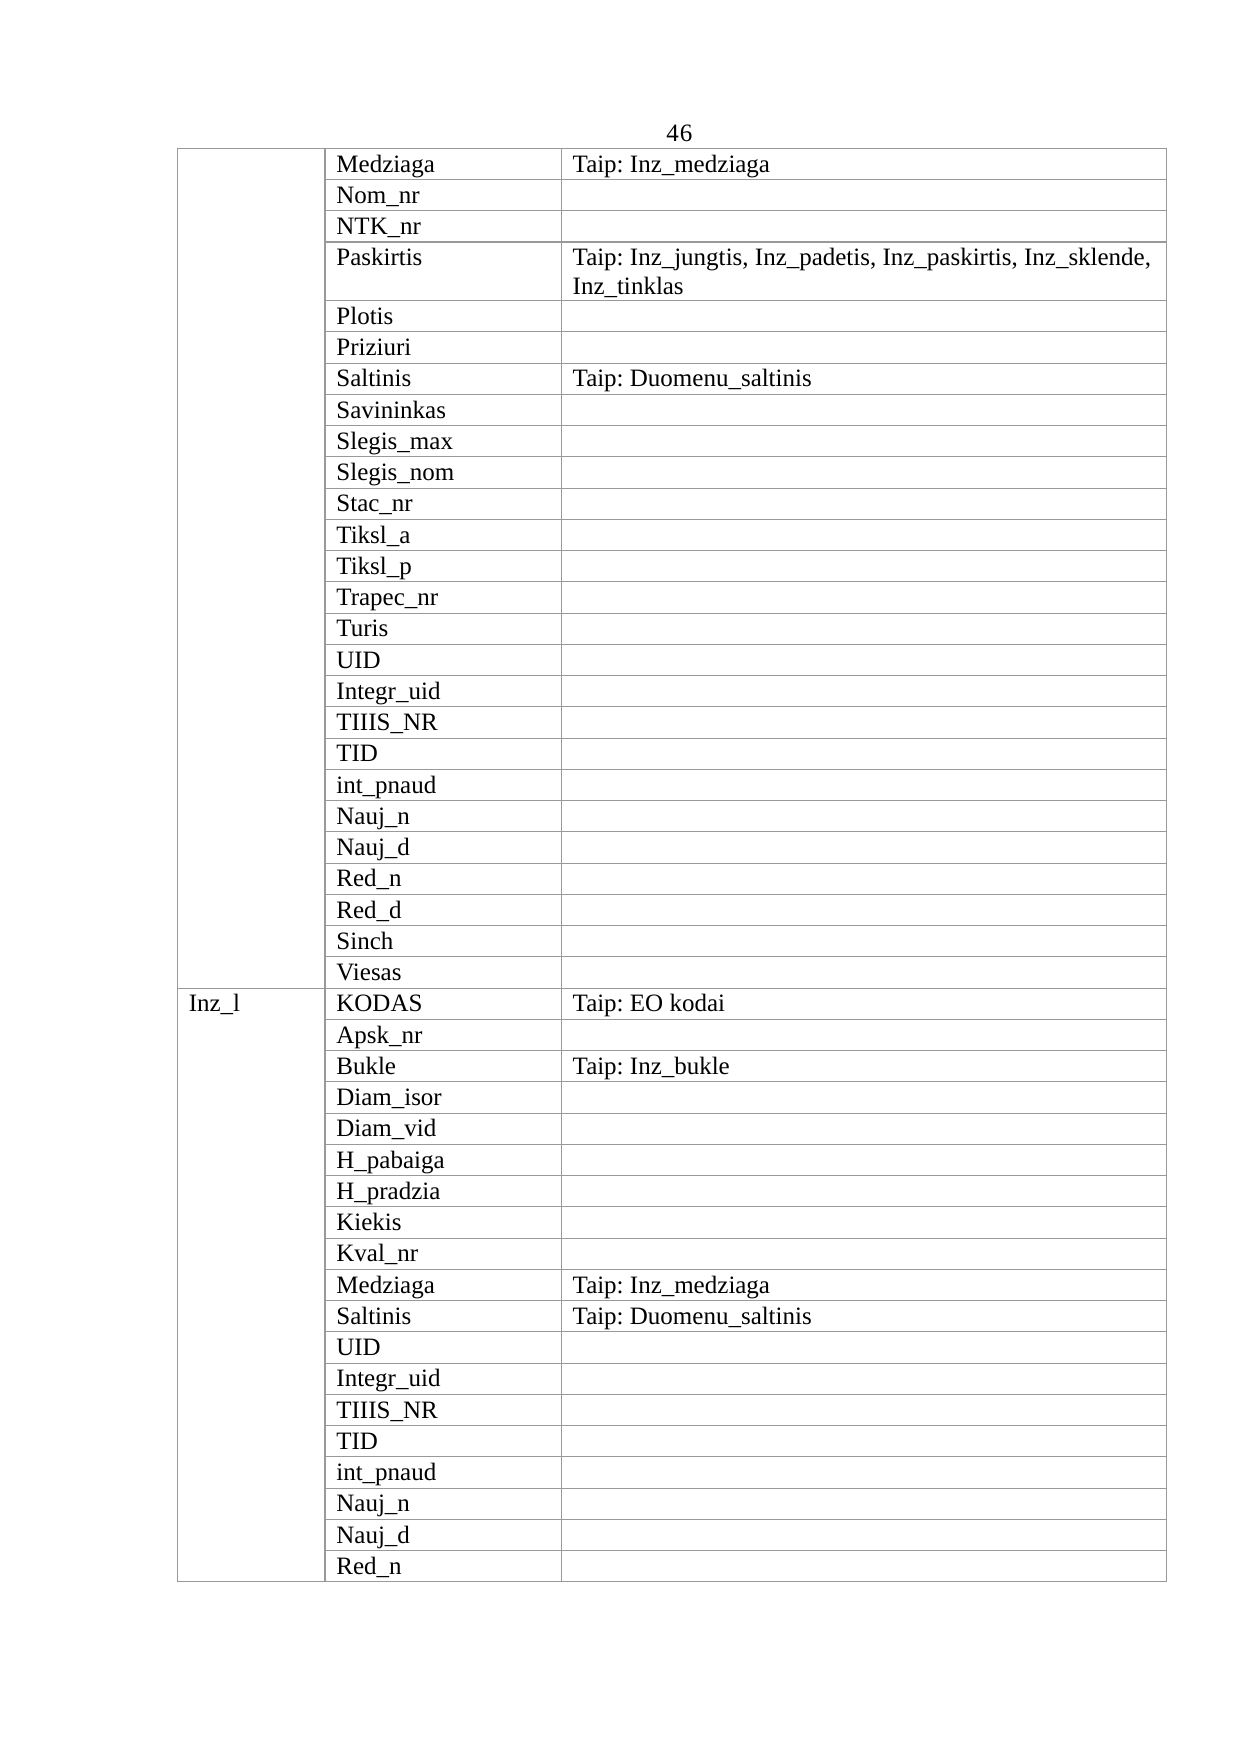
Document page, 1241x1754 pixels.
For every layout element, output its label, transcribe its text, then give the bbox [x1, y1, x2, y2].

table_cell Nom_nr [326, 180, 561, 210]
table_cell [562, 1395, 1166, 1425]
table_cell [562, 739, 1166, 769]
table_cell [562, 707, 1166, 737]
table_cell [562, 832, 1166, 862]
table_cell [562, 211, 1166, 241]
table_cell Diam_isor [326, 1082, 561, 1112]
table_cell [562, 1239, 1166, 1269]
table_cell [562, 332, 1166, 362]
table_cell [562, 1114, 1166, 1144]
table_cell Sinch [326, 926, 561, 956]
table_cell Nauj_n [326, 1489, 561, 1519]
table_cell [562, 926, 1166, 956]
table_cell Apsk_nr [326, 1020, 561, 1050]
table_cell int_pnaud [326, 770, 561, 800]
table_cell [562, 1426, 1166, 1456]
table_cell Tiksl_p [326, 551, 561, 581]
table_cell Integr_uid [326, 676, 561, 706]
table_cell UID [326, 645, 561, 675]
table_cell Viesas [326, 957, 561, 987]
table_cell Kiekis [326, 1207, 561, 1237]
table_cell Taip: EO kodai [562, 989, 1166, 1019]
table_cell Stac_nr [326, 489, 561, 519]
table_cell [562, 489, 1166, 519]
table_cell Medziaga [326, 1270, 561, 1300]
table_cell TID [326, 739, 561, 769]
table_cell [562, 895, 1166, 925]
table_cell Nauj_d [326, 1520, 561, 1550]
table_cell Saltinis [326, 1301, 561, 1331]
table_cell Taip: Inz_medziaga [562, 149, 1166, 179]
table_cell Tiksl_a [326, 520, 561, 550]
table_cell TIIIS_NR [326, 707, 561, 737]
table_cell H_pradzia [326, 1176, 561, 1206]
table_cell [562, 301, 1166, 331]
table_cell Red_n [326, 864, 561, 894]
table_cell Slegis_max [326, 426, 561, 456]
table_cell [562, 582, 1166, 612]
table_cell Bukle [326, 1051, 561, 1081]
table_cell [178, 149, 324, 987]
table_cell Taip: Duomenu_saltinis [562, 364, 1166, 394]
table_cell [562, 1520, 1166, 1550]
table_cell [562, 551, 1166, 581]
table_cell [562, 1364, 1166, 1394]
table_cell Integr_uid [326, 1364, 561, 1394]
table_cell Trapec_nr [326, 582, 561, 612]
table_cell Saltinis [326, 364, 561, 394]
table_cell Slegis_nom [326, 457, 561, 487]
table_cell [562, 426, 1166, 456]
table_cell [562, 1176, 1166, 1206]
table_cell [562, 395, 1166, 425]
table_cell KODAS [326, 989, 561, 1019]
table_cell Priziuri [326, 332, 561, 362]
table_cell [562, 957, 1166, 987]
table_cell Red_n [326, 1551, 561, 1581]
table_cell Red_d [326, 895, 561, 925]
table_cell Nauj_n [326, 801, 561, 831]
table_cell H_pabaiga [326, 1145, 561, 1175]
table_cell UID [326, 1332, 561, 1362]
table_cell NTK_nr [326, 211, 561, 241]
table_cell Medziaga [326, 149, 561, 179]
table_cell [562, 1207, 1166, 1237]
table_cell [562, 1020, 1166, 1050]
table_cell [562, 770, 1166, 800]
table_cell [562, 520, 1166, 550]
table_cell Taip: Inz_jungtis, Inz_padetis, Inz_paskirtis, Inz_sklende, Inz_tinklas [562, 243, 1166, 300]
table_cell [562, 1145, 1166, 1175]
table_cell [562, 676, 1166, 706]
table_cell TID [326, 1426, 561, 1456]
table_cell [562, 1489, 1166, 1519]
table_cell Inz_l [178, 989, 324, 1581]
table_cell Savininkas [326, 395, 561, 425]
table_cell [562, 457, 1166, 487]
table_cell [562, 1332, 1166, 1362]
table_cell Plotis [326, 301, 561, 331]
table_cell Taip: Inz_bukle [562, 1051, 1166, 1081]
table_cell Nauj_d [326, 832, 561, 862]
table_cell [562, 1551, 1166, 1581]
table_cell [562, 1457, 1166, 1487]
table_cell TIIIS_NR [326, 1395, 561, 1425]
table_cell Kval_nr [326, 1239, 561, 1269]
table_cell [562, 614, 1166, 644]
table_cell [562, 801, 1166, 831]
table_cell Taip: Inz_medziaga [562, 1270, 1166, 1300]
table_cell Paskirtis [326, 243, 561, 300]
table_cell Turis [326, 614, 561, 644]
table_cell [562, 864, 1166, 894]
table_cell Taip: Duomenu_saltinis [562, 1301, 1166, 1331]
table_cell [562, 1082, 1166, 1112]
table_cell [562, 645, 1166, 675]
table_cell [562, 180, 1166, 210]
table_cell Diam_vid [326, 1114, 561, 1144]
table_cell int_pnaud [326, 1457, 561, 1487]
